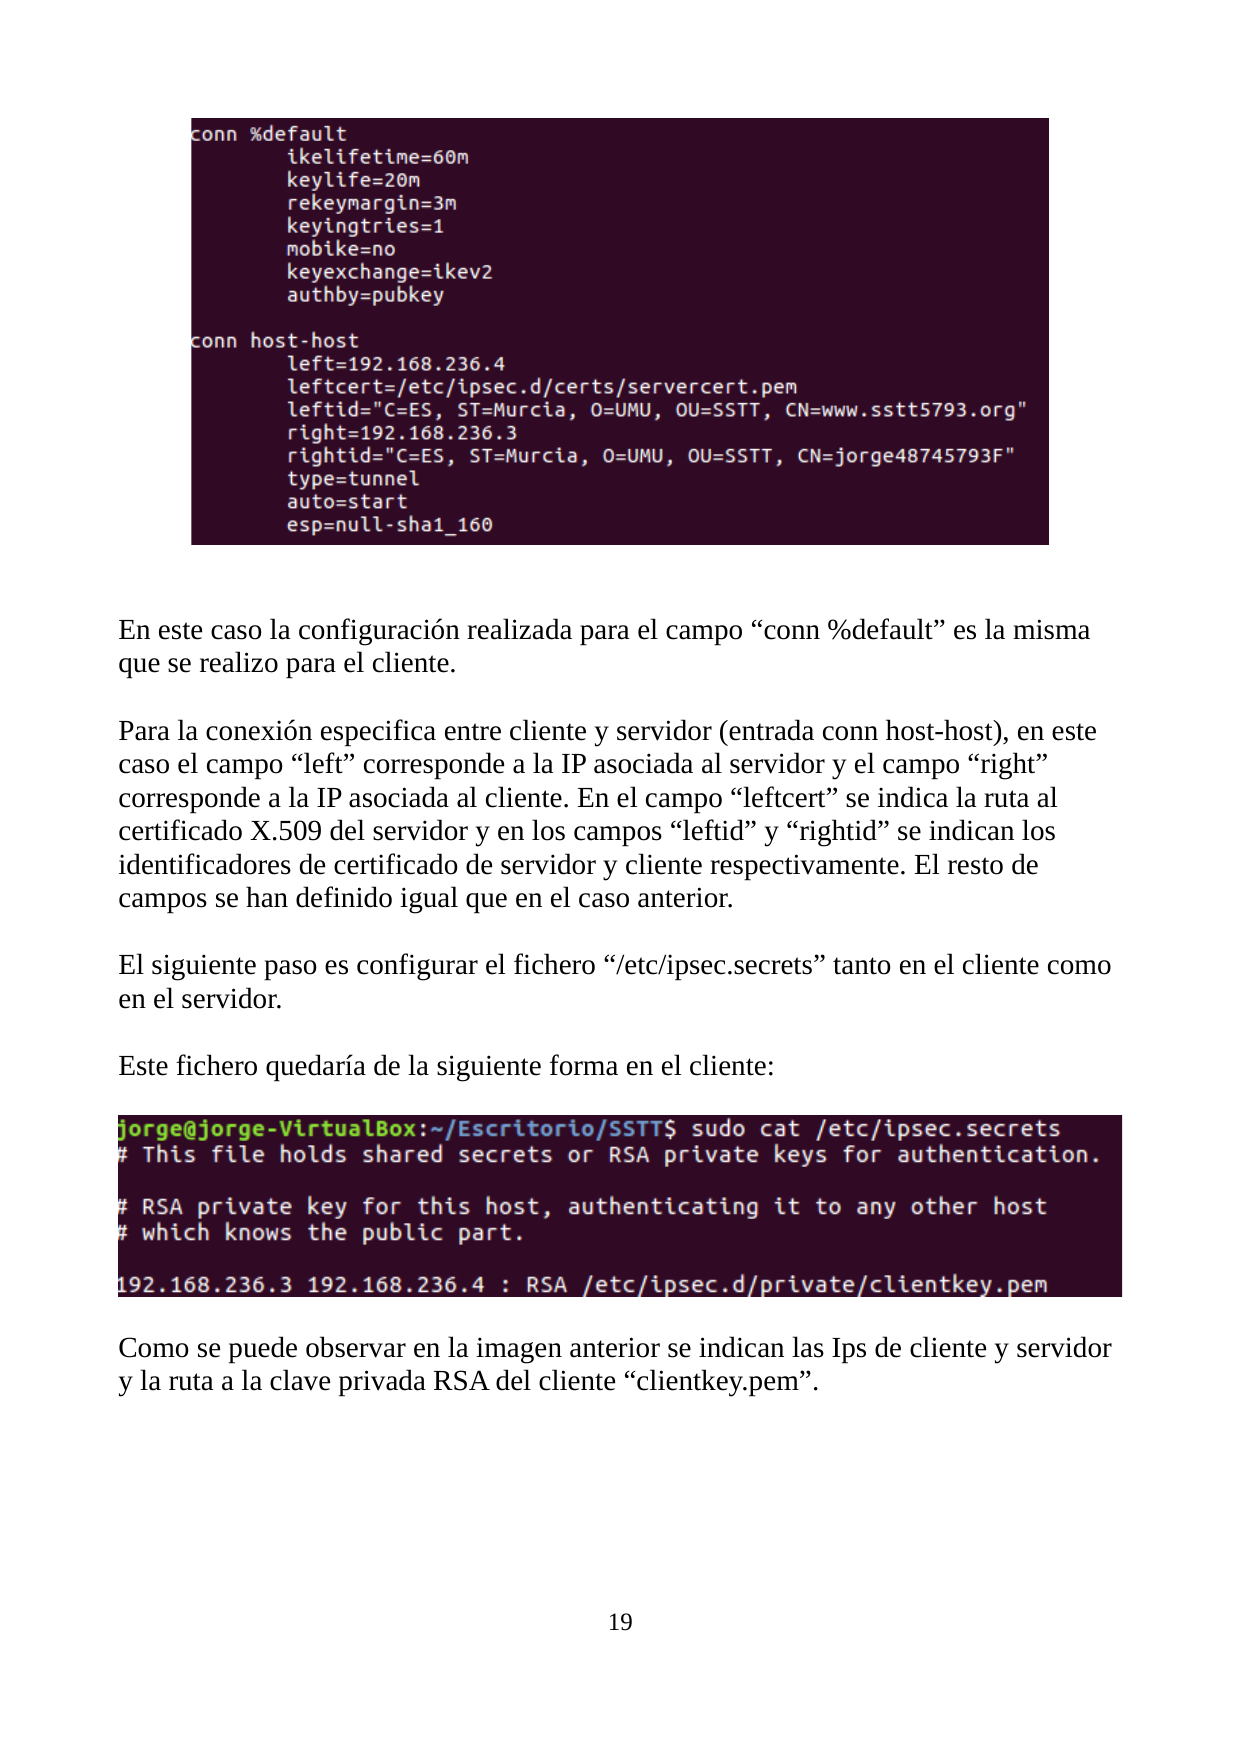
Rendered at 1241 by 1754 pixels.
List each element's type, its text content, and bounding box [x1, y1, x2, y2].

text En este caso la configuración realizada para el campo “conn %default” es la misma que se realizo para el cliente. [118, 612, 1122, 679]
picture [191, 118, 1049, 545]
text Para la conexión especifica entre cliente y servidor (entrada conn host-host), en este caso el campo “left” corresponde a la IP asociada al servidor y el campo “right” corresponde a la IP asociada al cliente. En el campo “leftcert” se indica la ruta al certificado X.509 del servidor y en los campos “leftid” y “rightid” se indican los identificadores de certificado de servidor y cliente respectivamente. El resto de campos se han definido igual que en el caso anterior. [118, 713, 1122, 914]
picture [118, 1115, 1123, 1297]
text Este fichero quedaría de la siguiente forma en el cliente: [118, 1048, 1122, 1082]
text Como se puede observar en la imagen anterior se indican las Ips de cliente y servidor y la ruta a la clave privada RSA del cliente “clientkey.pem”. [118, 1330, 1122, 1397]
text El siguiente paso es configurar el fichero “/etc/ipsec.secrets” tanto en el cliente como en el servidor. [118, 947, 1122, 1014]
